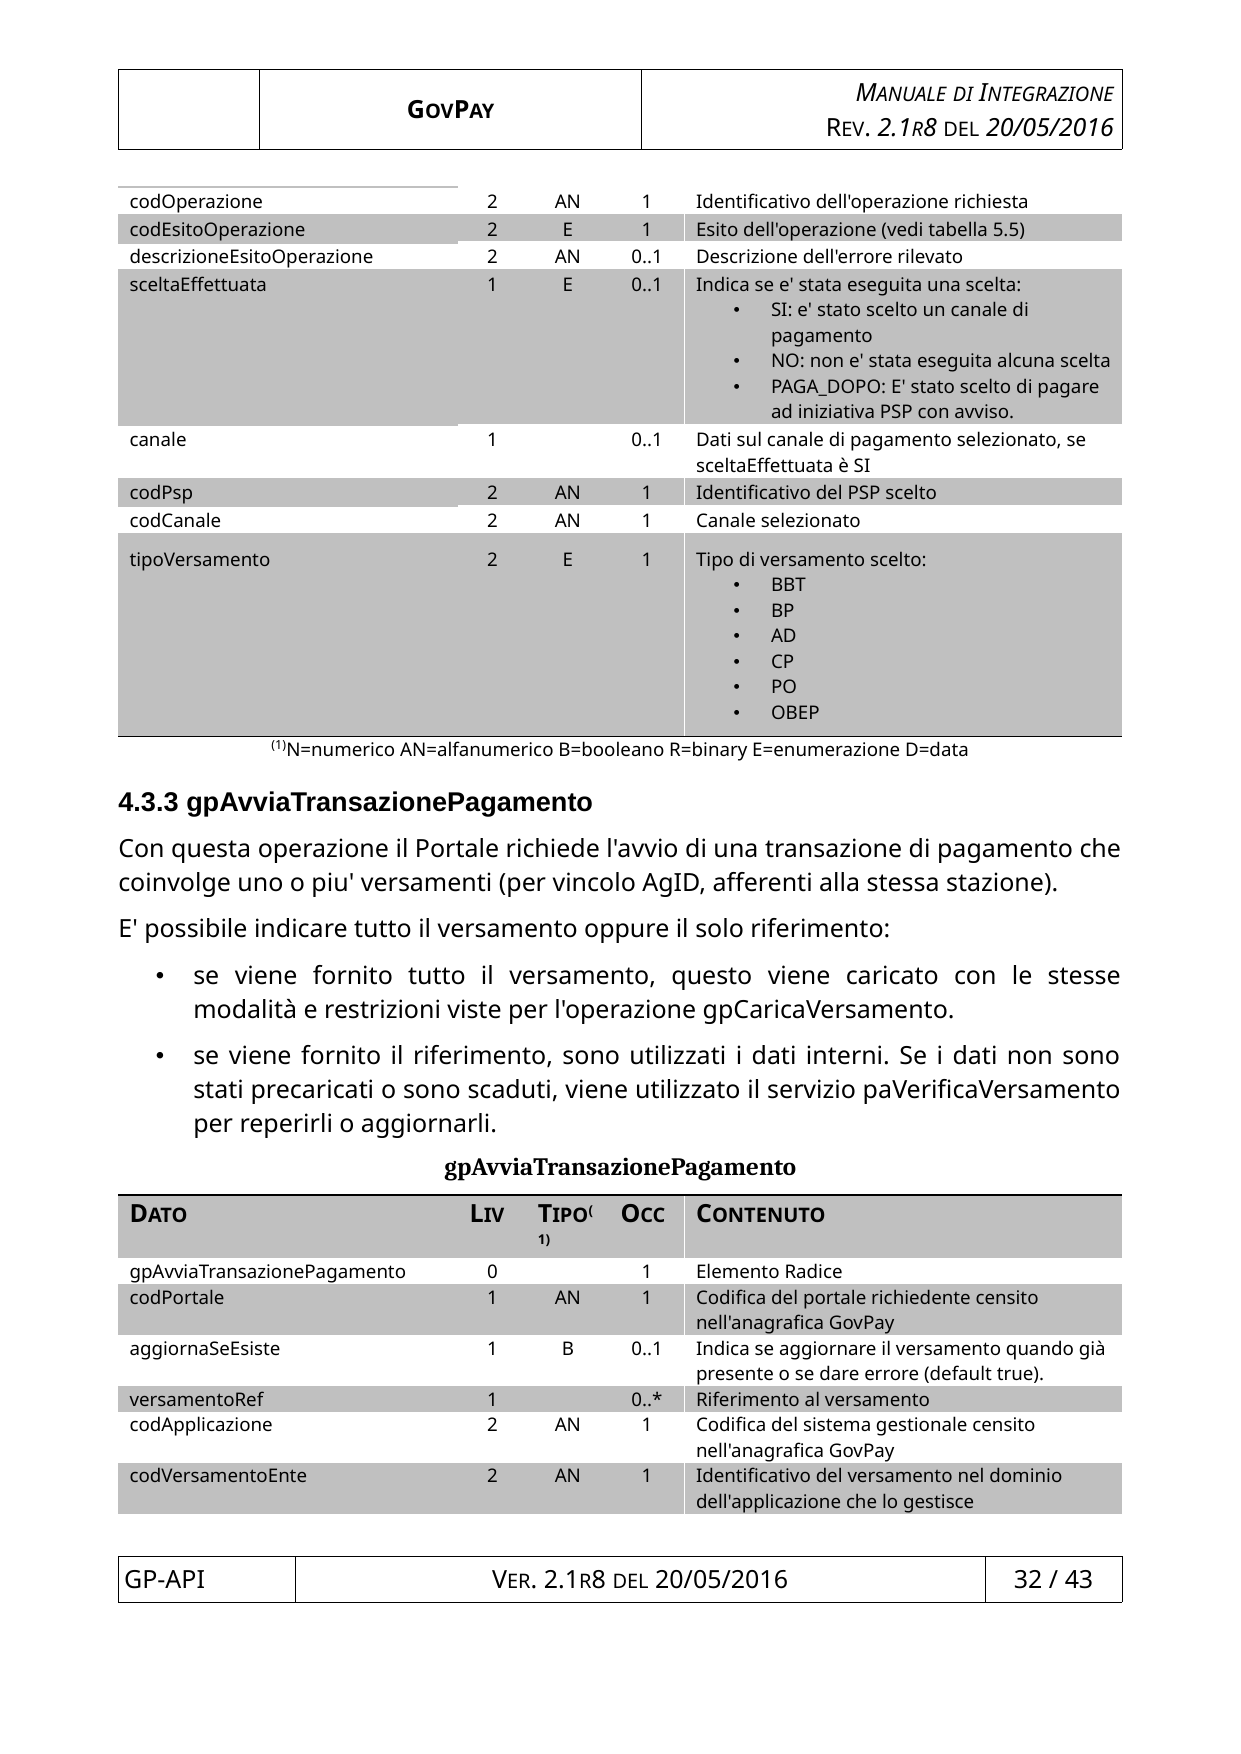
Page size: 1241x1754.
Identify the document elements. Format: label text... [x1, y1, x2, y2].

table_cell Codifica del sistema gestionale censito nell'anagrafica GovPay [685, 1412, 1122, 1463]
table_cell Identificativo del PSP scelto [685, 478, 1122, 505]
table_cell Canale selezionato [685, 505, 1122, 533]
table_cell [526, 424, 609, 477]
table_cell aggiornaSeEsiste [118, 1335, 458, 1386]
table_cell [526, 1386, 609, 1412]
table_cell 1 [609, 186, 684, 214]
table_cell 0..1 [609, 241, 684, 269]
table_cell canale [118, 426, 458, 477]
table_header gpAvviaTransazionePagamento [118, 1153, 1122, 1194]
table_cell 2 [458, 214, 526, 241]
table_cell Indica se aggiornare il versamento quando già presente o se dare errore (default true). [685, 1335, 1122, 1386]
table_cell 1 [609, 505, 684, 533]
table_cell codEsitoOperazione [118, 216, 458, 241]
table_cell 2 [458, 505, 526, 533]
table_cell Identificativo del versamento nel dominio dell'applicazione che lo gestisce [685, 1463, 1122, 1514]
table_cell Dato [118, 1196, 458, 1258]
text Con questa operazione il Portale richiede l'avvio di una transazione di pagamento che coinvolge uno o piu' versamenti (per vincolo AgID, afferenti alla stessa stazione). [118, 830, 1122, 898]
table_cell 2 [458, 478, 526, 505]
text E' possibile indicare tutto il versamento oppure il solo riferimento: [118, 911, 1122, 945]
table_cell 0..1 [609, 1335, 684, 1386]
table_cell 2 [458, 533, 526, 736]
table_cell Elemento Radice [685, 1259, 1122, 1284]
table_cell Codifica del portale richiedente censito nell'anagrafica GovPay [685, 1284, 1122, 1335]
table_cell 1 [609, 214, 684, 241]
table_cell 1 [609, 1463, 684, 1514]
table_cell Liv [458, 1196, 526, 1258]
table_cell 1 [609, 533, 684, 736]
table_cell codPsp [118, 480, 458, 505]
table_cell Esito dell'operazione (vedi tabella 5.5) [685, 214, 1122, 241]
list se viene fornito tutto il versamento, questo viene caricato con le stesse modalità e restrizioni viste per l'operazione gpCaricaVersamento. [156, 957, 1122, 1026]
text (1)N=numerico AN=alfanumerico B=booleano R=binary E=enumerazione D=data [118, 737, 1122, 761]
table_cell 2 [458, 1412, 526, 1463]
table_cell descrizioneEsitoOperazione [118, 244, 458, 269]
table_cell tipoVersamento [118, 535, 458, 736]
table_cell Tipo di versamento scelto: BBT BP AD CP PO OBEP [685, 533, 1122, 736]
table_cell AN [526, 1463, 609, 1514]
table_cell E [526, 269, 609, 424]
table_cell E [526, 214, 609, 241]
table_cell 0..1 [609, 424, 684, 477]
table_cell Descrizione dell'errore rilevato [685, 241, 1122, 269]
table_cell 2 [458, 1463, 526, 1514]
table_cell Dati sul canale di pagamento selezionato, se sceltaEffettuata è SI [685, 424, 1122, 477]
table_cell sceltaEffettuata [118, 271, 458, 424]
table_cell 0..1 [609, 269, 684, 424]
table_cell AN [526, 1412, 609, 1463]
table_cell codOperazione [118, 188, 458, 214]
table_cell AN [526, 505, 609, 533]
table_cell AN [526, 186, 609, 214]
list se viene fornito il riferimento, sono utilizzati i dati interni. Se i dati non sono stati precaricati o sono scaduti, viene utilizzato il servizio paVerificaVersamento per reperirli o aggiornarli. [156, 1038, 1122, 1140]
table_cell B [526, 1335, 609, 1386]
table_cell 1 [609, 1284, 684, 1335]
table_cell E [526, 533, 609, 736]
table_cell 2 [458, 186, 526, 214]
table_cell 1 [458, 269, 526, 424]
table_cell gpAvviaTransazionePagamento [118, 1259, 458, 1284]
table_cell codPortale [118, 1284, 458, 1335]
table_cell 1 [458, 1386, 526, 1412]
table_cell codApplicazione [118, 1412, 458, 1463]
table_cell Occ [609, 1196, 684, 1258]
table_cell 1 [458, 1284, 526, 1335]
table_cell 2 [458, 241, 526, 269]
table_cell 1 [609, 1412, 684, 1463]
table_cell Riferimento al versamento [685, 1386, 1122, 1412]
table_cell codVersamentoEnte [118, 1463, 458, 1514]
table_cell 1 [609, 1259, 684, 1284]
table_cell codCanale [118, 507, 458, 533]
table_cell 0..* [609, 1386, 684, 1412]
table_cell AN [526, 478, 609, 505]
table_cell Contenuto [685, 1196, 1122, 1258]
table_cell Identificativo dell'operazione richiesta [685, 186, 1122, 214]
table_cell Tipo(1) [526, 1196, 609, 1258]
table_cell Indica se e' stata eseguita una scelta: SI: e' stato scelto un canale di pagamento NO: non e' stata eseguita alcuna scelta PAGA_DOPO: E' stato scelto di pagare ad iniziativa PSP con avviso. [685, 269, 1122, 424]
table_cell 0 [458, 1259, 526, 1284]
table_cell AN [526, 1284, 609, 1335]
table_cell AN [526, 241, 609, 269]
subtitle gpAvviaTransazionePagamento [118, 786, 1122, 818]
table_cell 1 [609, 478, 684, 505]
table_cell 1 [458, 1335, 526, 1386]
table_cell 1 [458, 424, 526, 477]
table_cell versamentoRef [118, 1386, 458, 1412]
table_cell [526, 1259, 609, 1284]
